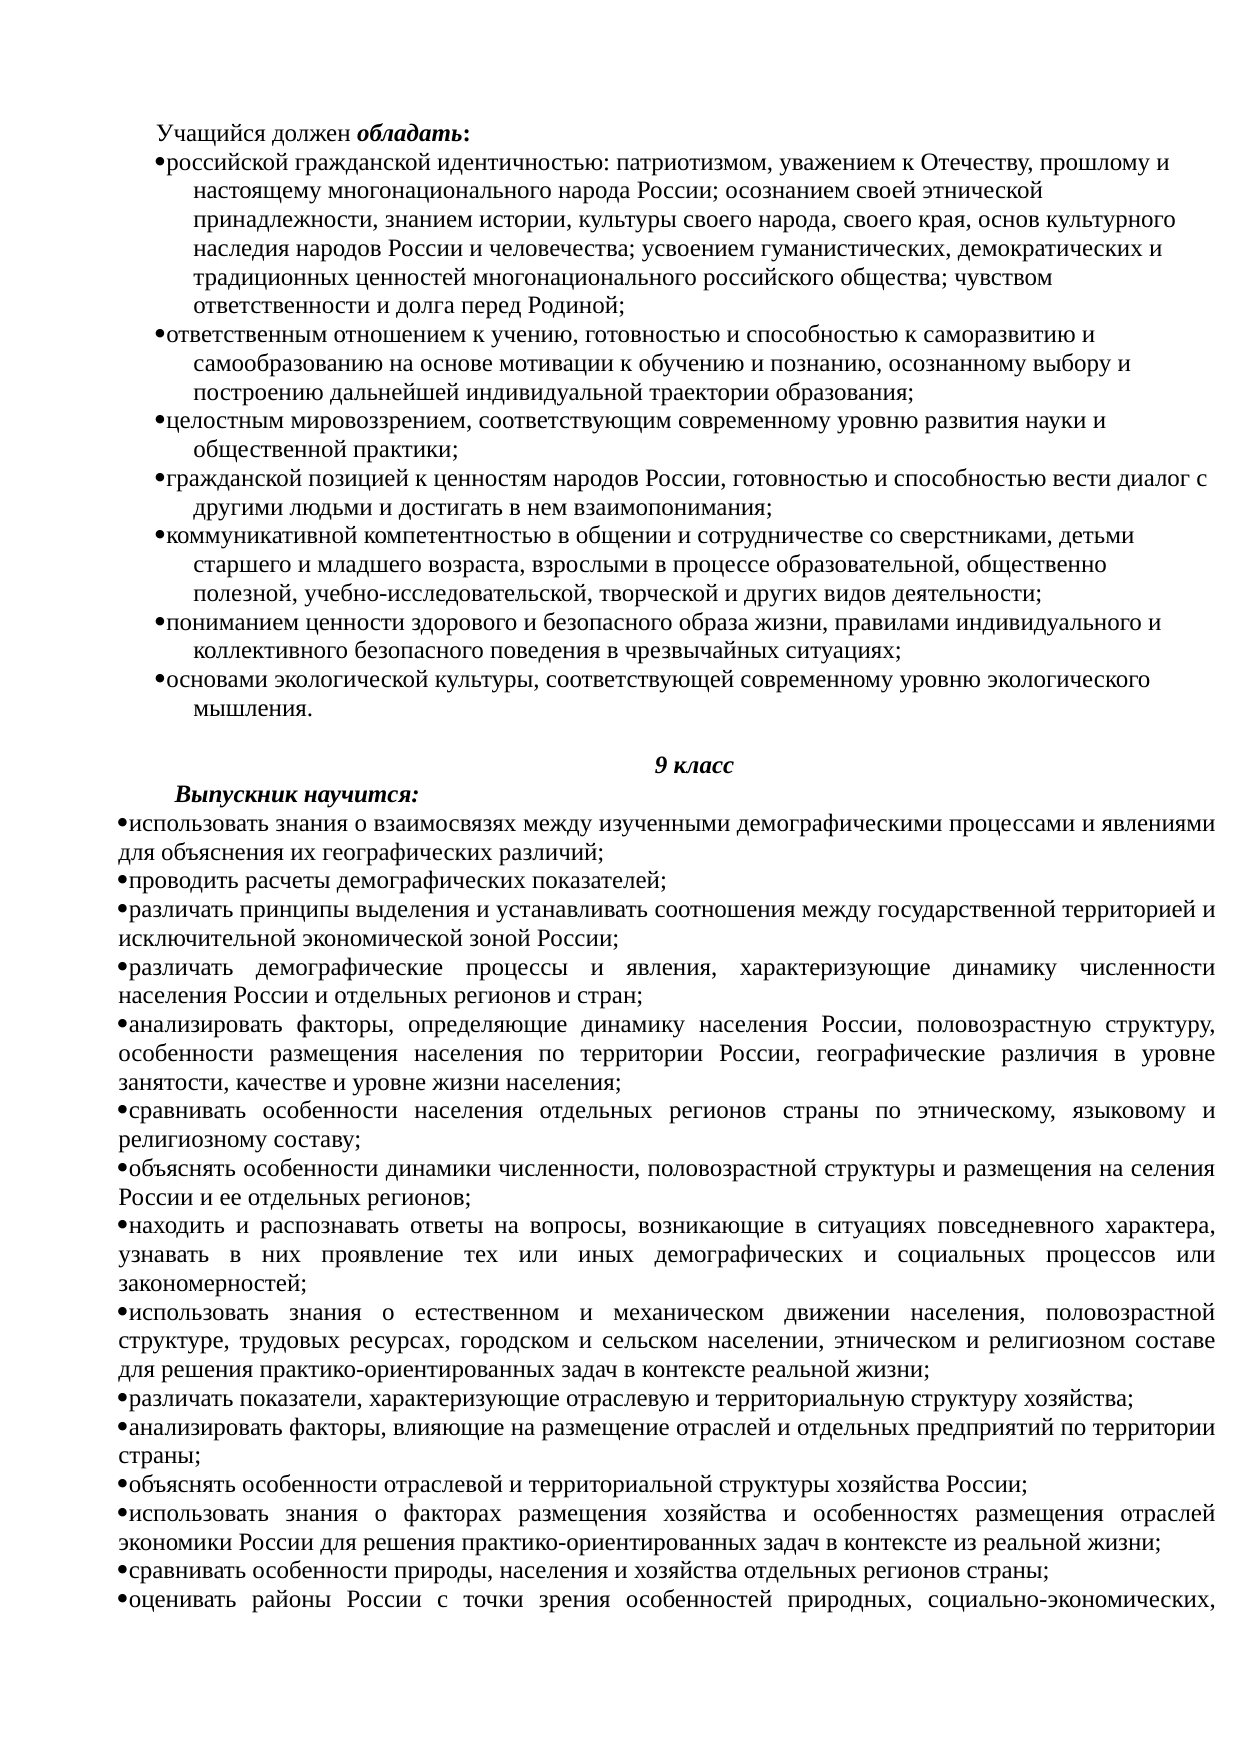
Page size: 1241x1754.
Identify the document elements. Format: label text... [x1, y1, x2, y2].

list основами экологической культуры, соответствующей современному уровню экологического мышления. [156, 664, 1217, 722]
list пониманием ценности здорового и безопасного образа жизни, правилами индивидуального и коллективного безопасного поведения в чрезвычайных ситуациях; [156, 607, 1217, 664]
list российской гражданской идентичностью: патриотизмом, уважением к Отечеству, прошлому и настоящему многонационального народа России; осознанием своей этнической принадлежности, знанием истории, культуры своего народа, своего края, основ культурного наследия народов России и человечества; усвоением гуманистических, демократических и традиционных ценностей многонационального российского общества; чувством ответственности и долга перед Родиной; [156, 147, 1217, 319]
list анализировать факторы, влияющие на размещение отраслей и отдельных предприятий по территории страны; [118, 1412, 1217, 1469]
list гражданской позицией к ценностям народов России, готовностью и способностью вести диалог с другими людьми и достигать в нем взаимопонимания; [156, 463, 1217, 521]
list объяснять особенности динамики численности, половозрастной структуры и размещения на селения России и ее отдельных регионов; [118, 1153, 1217, 1211]
list ответственным отношением к учению, готовностью и способностью к саморазвитию и самообразованию на основе мотивации к обучению и познанию, осознанному выбору и построению дальнейшей индивидуальной траектории образования; [156, 319, 1217, 406]
list сравнивать особенности населения отдельных регионов страны по этническому, языковому и религиозному составу; [118, 1096, 1217, 1153]
list использовать знания о взаимосвязях между изученными демографическими процессами и явлениями для объяснения их географических различий; [118, 808, 1217, 866]
text Выпускник научится: [118, 779, 1217, 808]
list различать принципы выделения и устанавливать соотношения между государственной территорией и исключительной экономической зоной России; [118, 894, 1217, 952]
list различать показатели, характеризующие отраслевую и территориальную структуру хозяйства; [118, 1383, 1217, 1412]
text 9 класс [118, 751, 1217, 779]
list находить и распознавать ответы на вопросы, возникающие в ситуациях повседневного характера, узнавать в них проявление тех или иных демографических и социальных процессов или закономерностей; [118, 1211, 1217, 1297]
list использовать знания о факторах размещения хозяйства и особенностях размещения отраслей экономики России для решения практико-ориентированных задач в контексте из реальной жизни; [118, 1498, 1217, 1556]
list анализировать факторы, определяющие динамику населения России, половозрастную структуру, особенности размещения населения по территории России, географические различия в уровне занятости, качестве и уровне жизни населения; [118, 1009, 1217, 1096]
list проводить расчеты демографических показателей; [118, 866, 1217, 894]
text Учащийся должен обладать: [156, 118, 1217, 147]
list целостным мировоззрением, соответствующим современному уровню развития науки и общественной практики; [156, 406, 1217, 463]
list объяснять особенности отраслевой и территориальной структуры хозяйства России; [118, 1469, 1217, 1498]
list различать демографические процессы и явления, характеризующие динамику численности населения России и отдельных регионов и стран; [118, 952, 1217, 1009]
list сравнивать особенности природы, населения и хозяйства отдельных регионов страны; [118, 1556, 1217, 1584]
list использовать знания о естественном и механическом движении населения, половозрастной структуре, трудовых ресурсах, городском и сельском населении, этническом и религиозном составе для решения практико-ориентированных задач в контексте реальной жизни; [118, 1297, 1217, 1383]
list оценивать районы России с точки зрения особенностей природных, социально-экономических, [118, 1584, 1217, 1613]
list коммуникативной компетентностью в общении и сотрудничестве со сверстниками, детьми старшего и младшего возраста, взрослыми в процессе образовательной, общественно полезной, учебно-исследовательской, творческой и других видов деятельности; [156, 521, 1217, 607]
